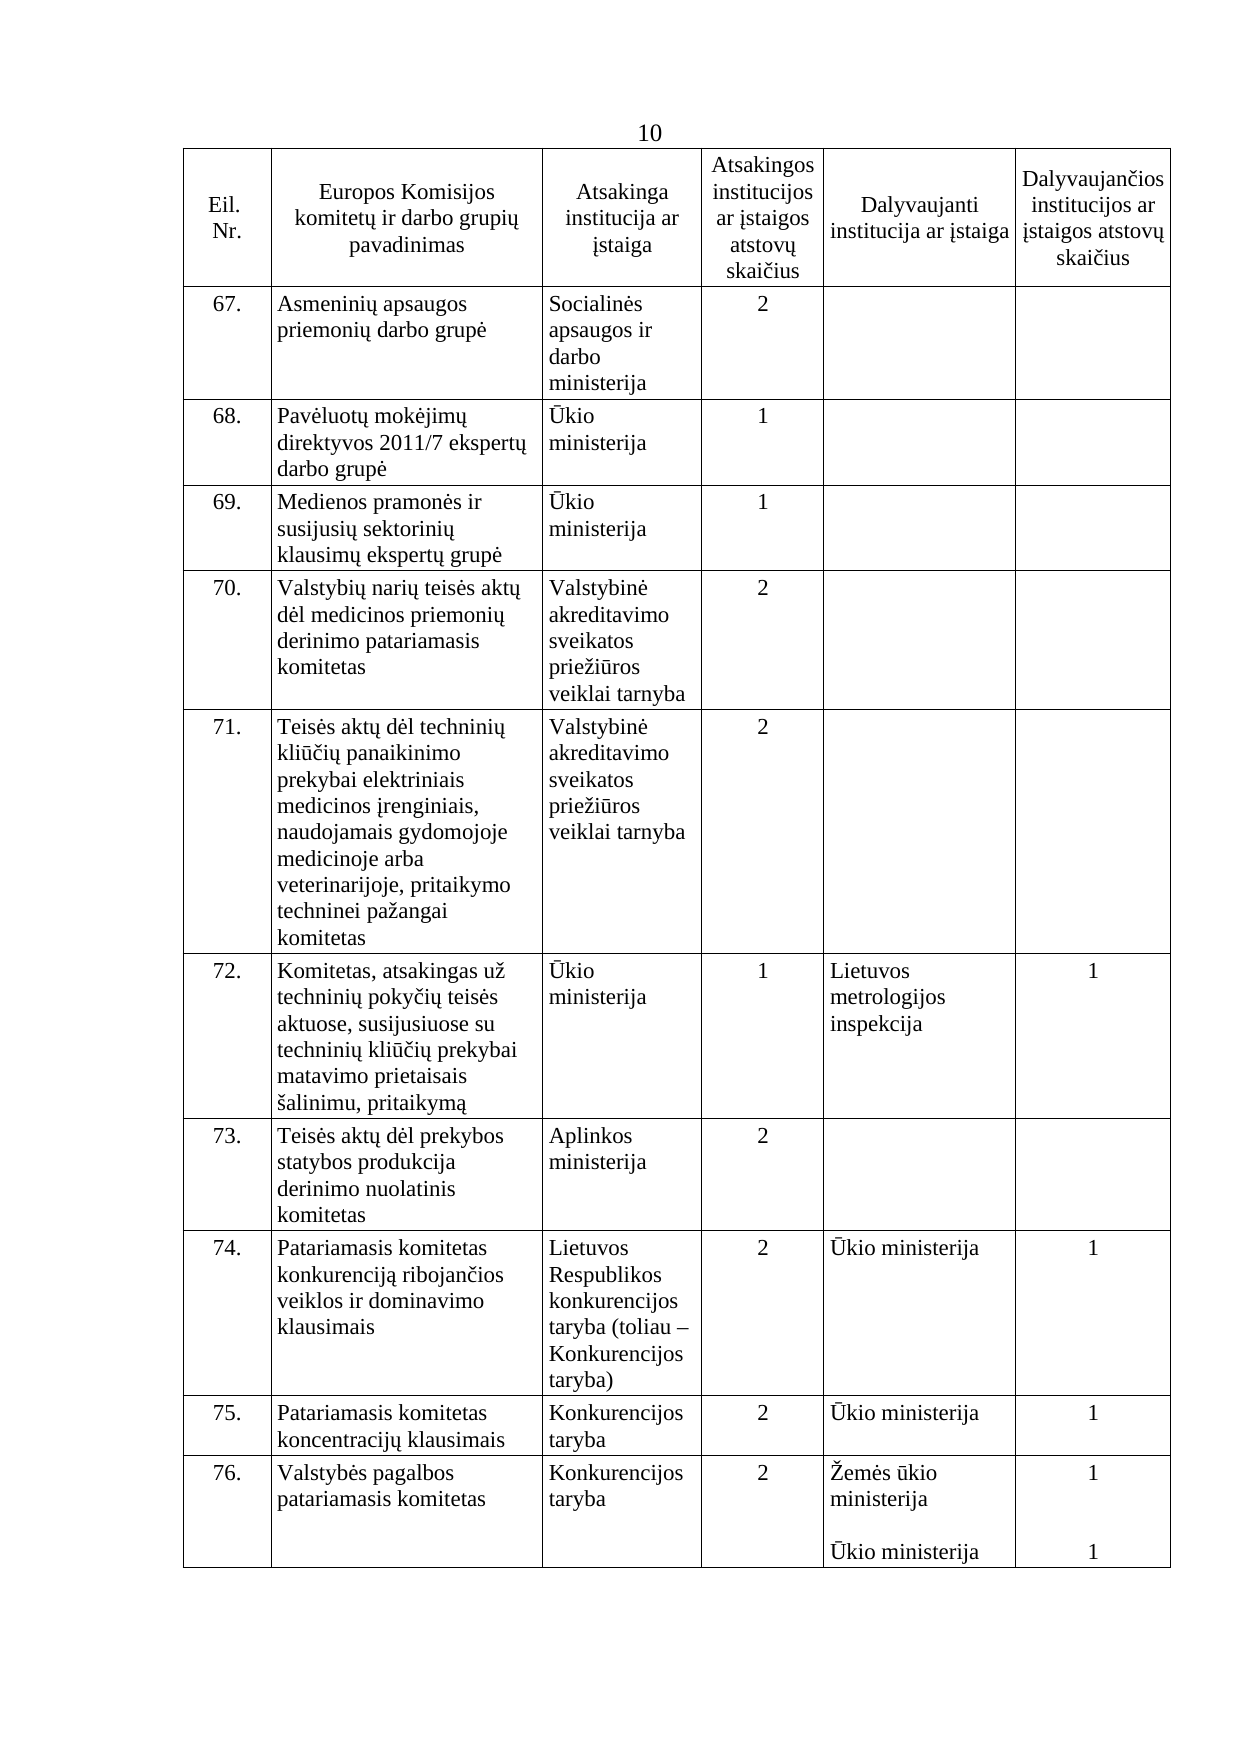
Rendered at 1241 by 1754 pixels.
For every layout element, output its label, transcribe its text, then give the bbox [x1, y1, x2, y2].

table_cell Valstybinė akreditavimo sveikatos priežiūros veiklai tarnyba [543, 710, 701, 953]
table_cell [824, 571, 1015, 709]
table_cell [1016, 486, 1170, 570]
table_cell Teisės aktų dėl prekybos statybos produkcija derinimo nuolatinis komitetas [272, 1119, 542, 1230]
table_cell 76. [184, 1456, 271, 1567]
table_cell 1 [702, 486, 823, 570]
table_cell 72. [184, 954, 271, 1118]
table_cell [1016, 571, 1170, 709]
table_header Eil. Nr. [184, 149, 271, 286]
table_cell 2 [702, 1456, 823, 1567]
table_cell 2 [702, 1231, 823, 1395]
table_cell Valstybinė akreditavimo sveikatos priežiūros veiklai tarnyba [543, 571, 701, 709]
table_cell [824, 486, 1015, 570]
table_cell [1016, 1119, 1170, 1230]
table_cell [1016, 710, 1170, 953]
table_cell Žemės ūkio ministerija Ūkio ministerija [824, 1456, 1015, 1567]
table_cell Konkurencijos taryba [543, 1456, 701, 1567]
table_cell Komitetas, atsakingas už techninių pokyčių teisės aktuose, susijusiuose su techninių kliūčių prekybai matavimo prietaisais šalinimu, pritaikymą [272, 954, 542, 1118]
table_cell [824, 400, 1015, 484]
table_cell [1016, 287, 1170, 398]
table_cell 74. [184, 1231, 271, 1395]
table_cell Patariamasis komitetas konkurenciją ribojančios veiklos ir dominavimo klausimais [272, 1231, 542, 1395]
table_cell 69. [184, 486, 271, 570]
table_cell [824, 710, 1015, 953]
table_cell Asmeninių apsaugos priemonių darbo grupė [272, 287, 542, 398]
table_cell Ūkio ministerija [543, 400, 701, 484]
table_cell Ūkio ministerija [543, 954, 701, 1118]
table_cell Ūkio ministerija [824, 1396, 1015, 1455]
table_header Atsakinga institucija ar įstaiga [543, 149, 701, 286]
table_cell Ūkio ministerija [824, 1231, 1015, 1395]
table_cell Aplinkos ministerija [543, 1119, 701, 1230]
table_cell 1 [702, 954, 823, 1118]
table_cell Patariamasis komitetas koncentracijų klausimais [272, 1396, 542, 1455]
table_cell Teisės aktų dėl techninių kliūčių panaikinimo prekybai elektriniais medicinos įrenginiais, naudojamais gydomojoje medicinoje arba veterinarijoje, pritaikymo techninei pažangai komitetas [272, 710, 542, 953]
table_cell 2 [702, 1396, 823, 1455]
table_cell Pavėluotų mokėjimų direktyvos 2011/7 ekspertų darbo grupė [272, 400, 542, 484]
table_cell Lietuvos Respublikos konkurencijos taryba (toliau – Konkurencijos taryba) [543, 1231, 701, 1395]
table_cell 2 [702, 710, 823, 953]
table_cell [824, 1119, 1015, 1230]
table_cell 67. [184, 287, 271, 398]
table_cell Lietuvos metrologijos inspekcija [824, 954, 1015, 1118]
table_cell 2 [702, 287, 823, 398]
table_cell 1 [1016, 954, 1170, 1118]
table_cell Valstybių narių teisės aktų dėl medicinos priemonių derinimo patariamasis komitetas [272, 571, 542, 709]
table_cell 1 1 [1016, 1456, 1170, 1567]
table_cell 75. [184, 1396, 271, 1455]
table_cell 68. [184, 400, 271, 484]
table_cell 1 [1016, 1396, 1170, 1455]
table_cell 1 [702, 400, 823, 484]
table_header Dalyvaujančios institucijos ar įstaigos atstovų skaičius [1016, 149, 1170, 286]
table_cell Socialinės apsaugos ir darbo ministerija [543, 287, 701, 398]
table_cell 73. [184, 1119, 271, 1230]
table_cell Konkurencijos taryba [543, 1396, 701, 1455]
table_header Europos Komisijos komitetų ir darbo grupių pavadinimas [272, 149, 542, 286]
table_header Atsakingos institucijos ar įstaigos atstovų skaičius [702, 149, 823, 286]
table_cell Medienos pramonės ir susijusių sektorinių klausimų ekspertų grupė [272, 486, 542, 570]
table_cell 71. [184, 710, 271, 953]
table_cell Ūkio ministerija [543, 486, 701, 570]
table_cell 1 [1016, 1231, 1170, 1395]
table_cell 70. [184, 571, 271, 709]
table_cell Valstybės pagalbos patariamasis komitetas [272, 1456, 542, 1567]
table_cell [1016, 400, 1170, 484]
table_cell [824, 287, 1015, 398]
table_cell 2 [702, 571, 823, 709]
table_header Dalyvaujanti institucija ar įstaiga [824, 149, 1015, 286]
table_cell 2 [702, 1119, 823, 1230]
